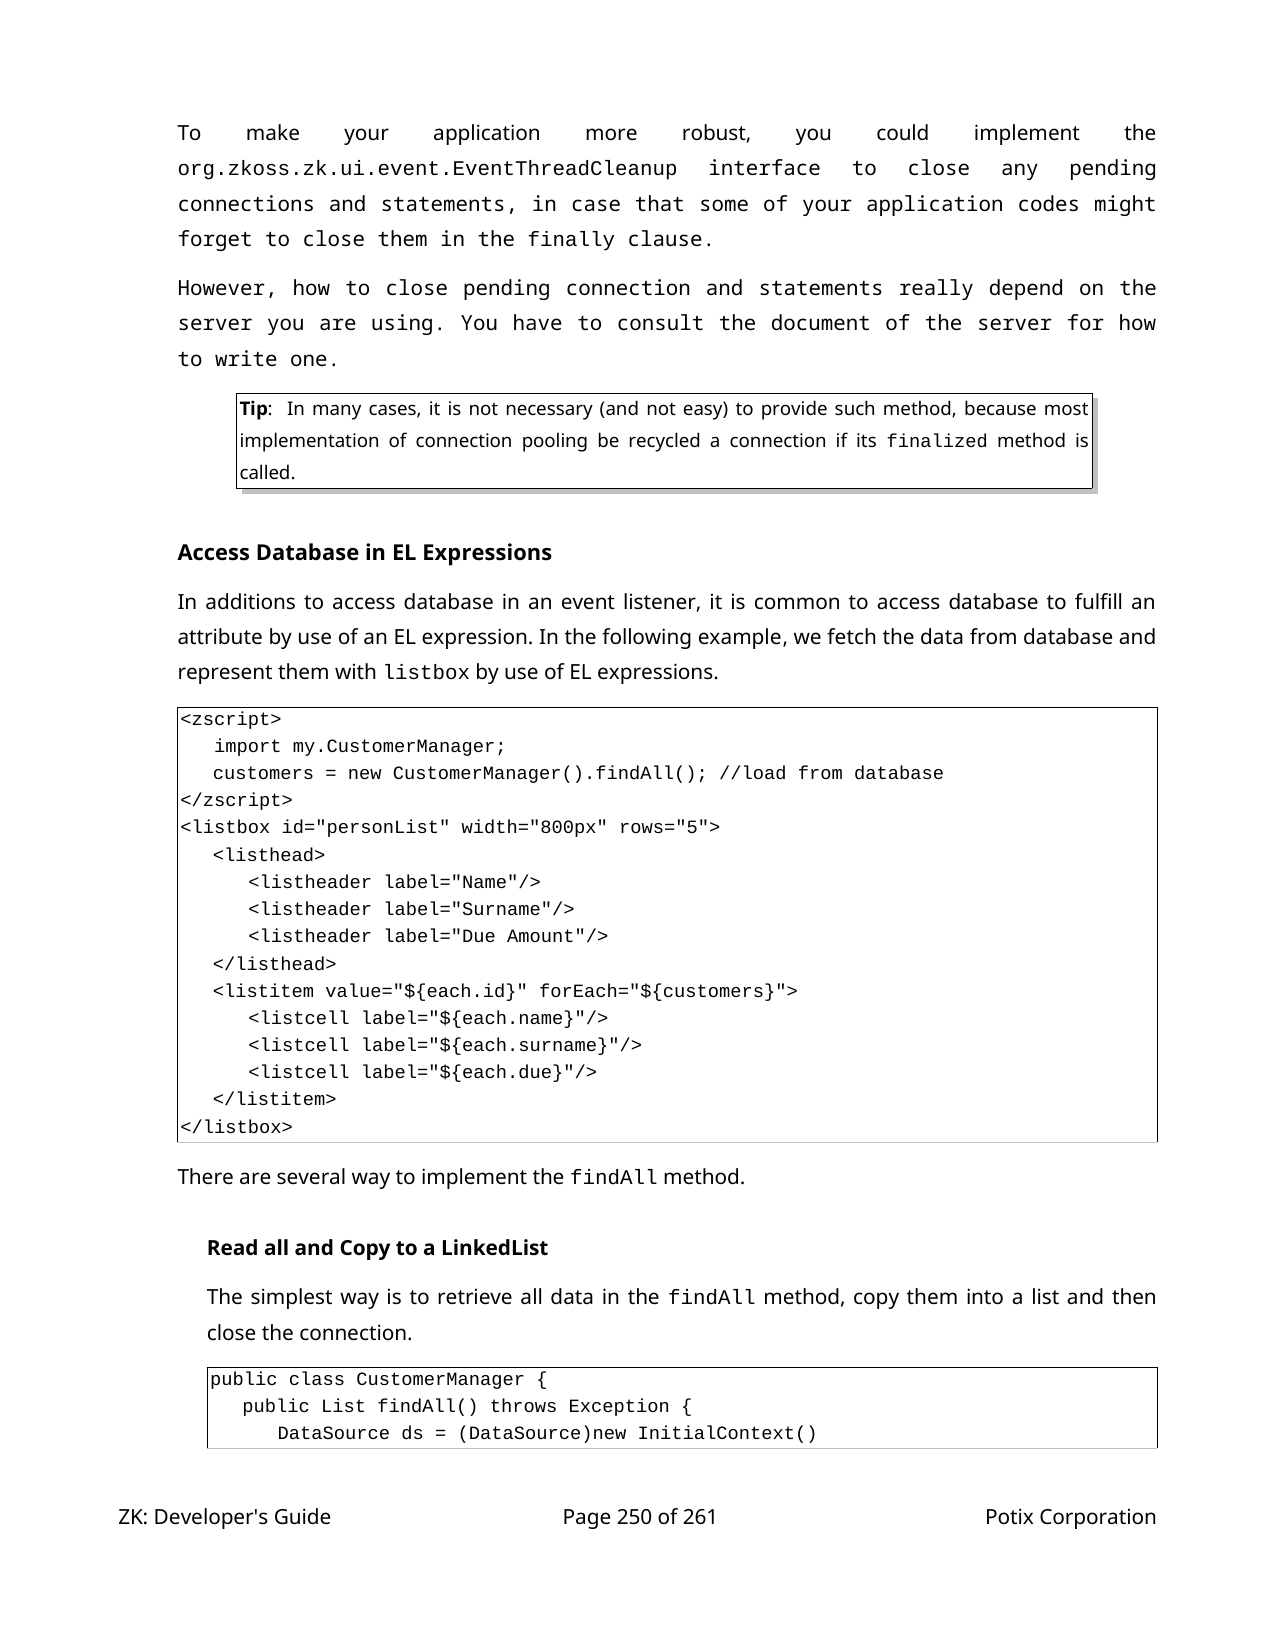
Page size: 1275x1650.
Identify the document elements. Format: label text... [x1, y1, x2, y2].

text import my.CustomerManager; [178, 734, 1157, 758]
text <listbox id="personList" width="800px" rows="5"> [178, 815, 1157, 840]
text <listcell label="${each.due}"/> [178, 1060, 1157, 1084]
text However, how to close pending connection and statements really depend on the server you are using. You have to consult the document of the server for how to write one. [177, 273, 1157, 372]
text public List findAll() throws Exception { [208, 1394, 1157, 1418]
text The simplest way is to retrieve all data in the findAll method, copy them into a list and then close the connection. [207, 1282, 1157, 1346]
text <listcell label="${each.surname}"/> [178, 1033, 1157, 1057]
text To make your application more robust, you could implement the org.zkoss.zk.ui.event.EventThreadCleanup interface to close any pending connections and statements, in case that some of your application codes might forget to close them in the finally clause. [177, 118, 1157, 253]
text </listitem> [178, 1087, 1157, 1112]
subtitle Read all and Copy to a LinkedList [207, 1233, 1157, 1262]
text There are several way to implement the findAll method. [177, 1162, 1157, 1191]
subtitle Access Database in EL Expressions [177, 536, 1157, 566]
text public class CustomerManager { [208, 1368, 1157, 1391]
text <listheader label="Surname"/> [178, 897, 1157, 921]
text customers = new CustomerManager().findAll(); //load from database [178, 761, 1157, 785]
text Tip: In many cases, it is not necessary (and not easy) to provide such method, because most implementation of connection pooling be recycled a connection if its finalized method is called. [237, 394, 1092, 488]
text <zscript> [178, 708, 1157, 731]
text <listheader label="Due Amount"/> [178, 924, 1157, 948]
text In additions to access database in an event listener, it is common to access database to fulfill an attribute by use of an EL expression. In the following example, we fetch the data from database and represent them with listbox by use of EL expressions. [177, 587, 1157, 686]
text <listcell label="${each.name}"/> [178, 1006, 1157, 1030]
text <listitem value="${each.id}" forEach="${customers}"> [178, 978, 1157, 1003]
text <listhead> [178, 843, 1157, 867]
text </listhead> [178, 951, 1157, 976]
text </listbox> [178, 1114, 1157, 1142]
text DataSource ds = (DataSource)new InitialContext() [208, 1421, 1157, 1448]
text <listheader label="Name"/> [178, 870, 1157, 894]
text </zscript> [178, 788, 1157, 812]
